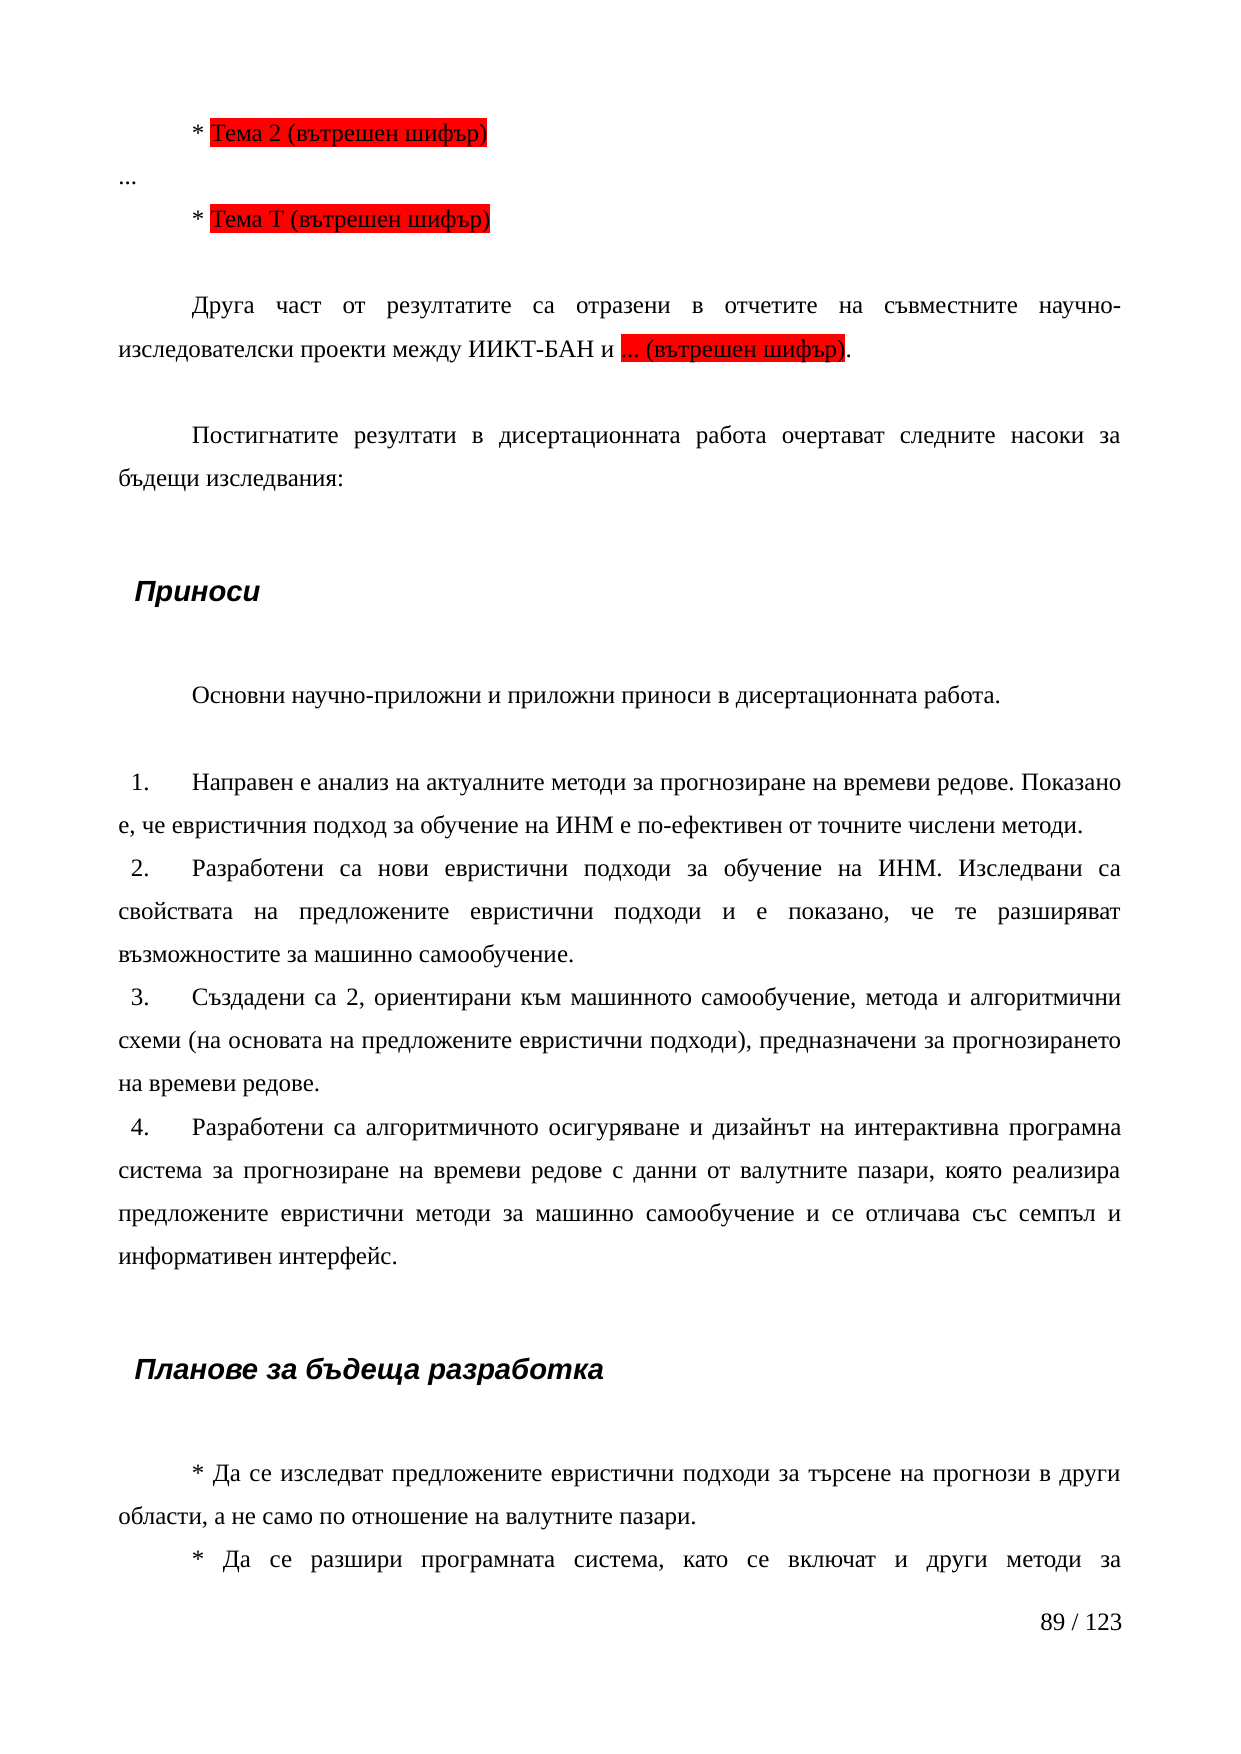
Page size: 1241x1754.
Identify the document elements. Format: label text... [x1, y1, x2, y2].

text Постигнатите резултати в дисертационната работа очертават следните насоки за бъдещи изследвания: [118, 420, 1122, 492]
subtitle Планове за бъдеща разработка [118, 1352, 1122, 1386]
text 1. Направен е анализ на актуалните методи за прогнозиране на времеви редове. Показано е, че евристичния подход за обучение на ИНМ е по-ефективен от точните числени методи. [118, 767, 1122, 838]
text 2. Разработени са нови евристични подходи за обучение на ИНМ. Изследвани са свойствата на предложените евристични подходи и е показано, че те разширяват възможностите за машинно самообучение. [118, 853, 1122, 968]
text Друга част от резултатите са отразени в отчетите на съвместните научно-изследователски проекти между ИИКТ-БАН и ... (вътрешен шифър). [118, 291, 1122, 362]
text 3. Създадени са 2, ориентирани към машинното самообучение, метода и алгоритмични схеми (на основата на предложените евристични подходи), предназначени за прогнозирането на времеви редове. [118, 982, 1122, 1097]
text * Да се изследват предложените евристични подходи за търсене на прогнози в други области, а не само по отношение на валутните пазари. [118, 1458, 1122, 1530]
text Основни научно-приложни и приложни приноси в дисертационната работа. [118, 680, 1122, 709]
text 4. Разработени са алгоритмичното осигуряване и дизайнът на интерактивна програмна система за прогнозиране на времеви редове с данни от валутните пазари, която реализира предложените евристични методи за машинно самообучение и се отличава със семпъл и информативен интерфейс. [118, 1112, 1122, 1270]
text * Тема Т (вътрешен шифър) [118, 204, 1122, 233]
subtitle Приноси [118, 574, 1122, 608]
text * Да се разшири програмната система, като се включат и други методи за [118, 1544, 1122, 1573]
text ... [118, 161, 1122, 190]
text * Тема 2 (вътрешен шифър) [118, 118, 1122, 147]
